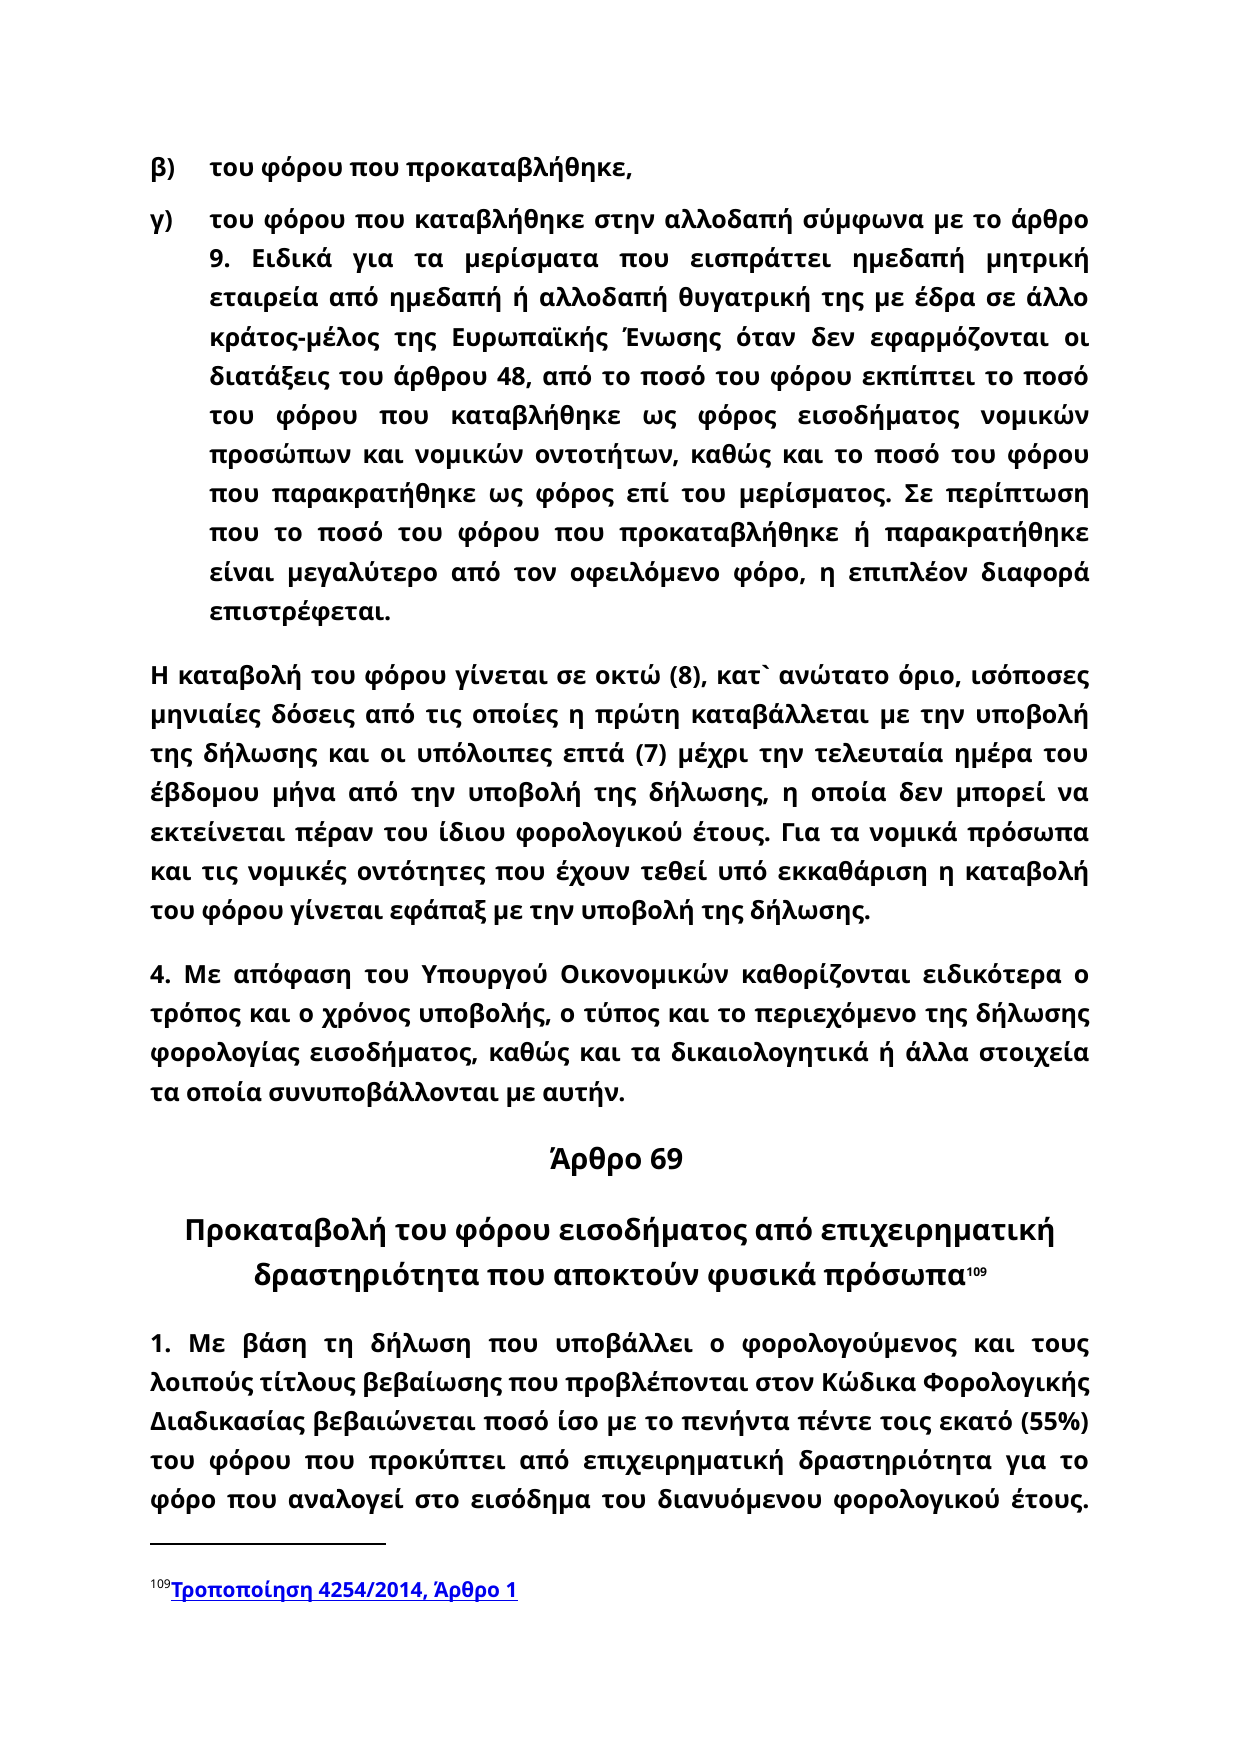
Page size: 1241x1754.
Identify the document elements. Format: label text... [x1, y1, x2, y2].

text 1. Με βάση τη δήλωση που υποβάλλει ο φορολογούμενος και τους λοιπούς τίτλους βεβαίωσης που προβλέπονται στον Κώδικα Φορολογικής Διαδικασίας βεβαιώνεται ποσό ίσο με το πενήντα πέντε τοις εκατό (55%) του φόρου που προκύπτει από επιχειρηματική δραστηριότητα για το φόρο που αναλογεί στο εισόδημα του διανυόμενου φορολογικού έτους. [150, 1325, 1090, 1516]
list γ) του φόρου που καταβλήθηκε στην αλλοδαπή σύμφωνα με το άρθρο 9. Ειδικά για τα μερίσματα που εισπράττει ημεδαπή μητρική εταιρεία από ημεδαπή ή αλλοδαπή θυγατρική της με έδρα σε άλλο κράτος-μέλος της Ευρωπαϊκής Ένωσης όταν δεν εφαρμόζονται οι διατάξεις του άρθρου 48, από το ποσό του φόρου εκπίπτει το ποσό του φόρου που καταβλήθηκε ως φόρος εισοδήματος νομικών προσώπων και νομικών οντοτήτων, καθώς και το ποσό του φόρου που παρακρατήθηκε ως φόρος επί του μερίσματος. Σε περίπτωση που το ποσό του φόρου που προκαταβλήθηκε ή παρακρατήθηκε είναι μεγαλύτερο από τον οφειλόμενο φόρο, η επιπλέον διαφορά επιστρέφεται. [150, 202, 1090, 627]
subtitle Προκαταβολή του φόρου εισοδήματος από επιχειρηματική δραστηριότητα που αποκτούν φυσικά πρόσωπα [150, 1209, 1090, 1294]
list β) του φόρου που προκαταβλήθηκε, [150, 150, 1090, 184]
text Τροποποίηση 4254/2014, Άρθρο 1 [150, 1576, 1090, 1604]
text Η καταβολή του φόρου γίνεται σε οκτώ (8), κατ` ανώτατο όριο, ισόποσες μηνιαίες δόσεις από τις οποίες η πρώτη καταβάλλεται με την υποβολή της δήλωσης και οι υπόλοιπες επτά (7) μέχρι την τελευταία ημέρα του έβδομου μήνα από την υποβολή της δήλωσης, η οποία δεν μπορεί να εκτείνεται πέραν του ίδιου φορολογικού έτους. Για τα νομικά πρόσωπα και τις νομικές οντότητες που έχουν τεθεί υπό εκκαθάριση η καταβολή του φόρου γίνεται εφάπαξ με την υποβολή της δήλωσης. [150, 657, 1090, 927]
text 4. Με απόφαση του Υπουργού Οικονομικών καθορίζονται ειδικότερα ο τρόπος και ο χρόνος υποβολής, ο τύπος και το περιεχόμενο της δήλωσης φορολογίας εισοδήματος, καθώς και τα δικαιολογητικά ή άλλα στοιχεία τα οποία συνυποβάλλονται με αυτήν. [150, 957, 1090, 1108]
subtitle Άρθρο 69 [150, 1138, 1090, 1178]
